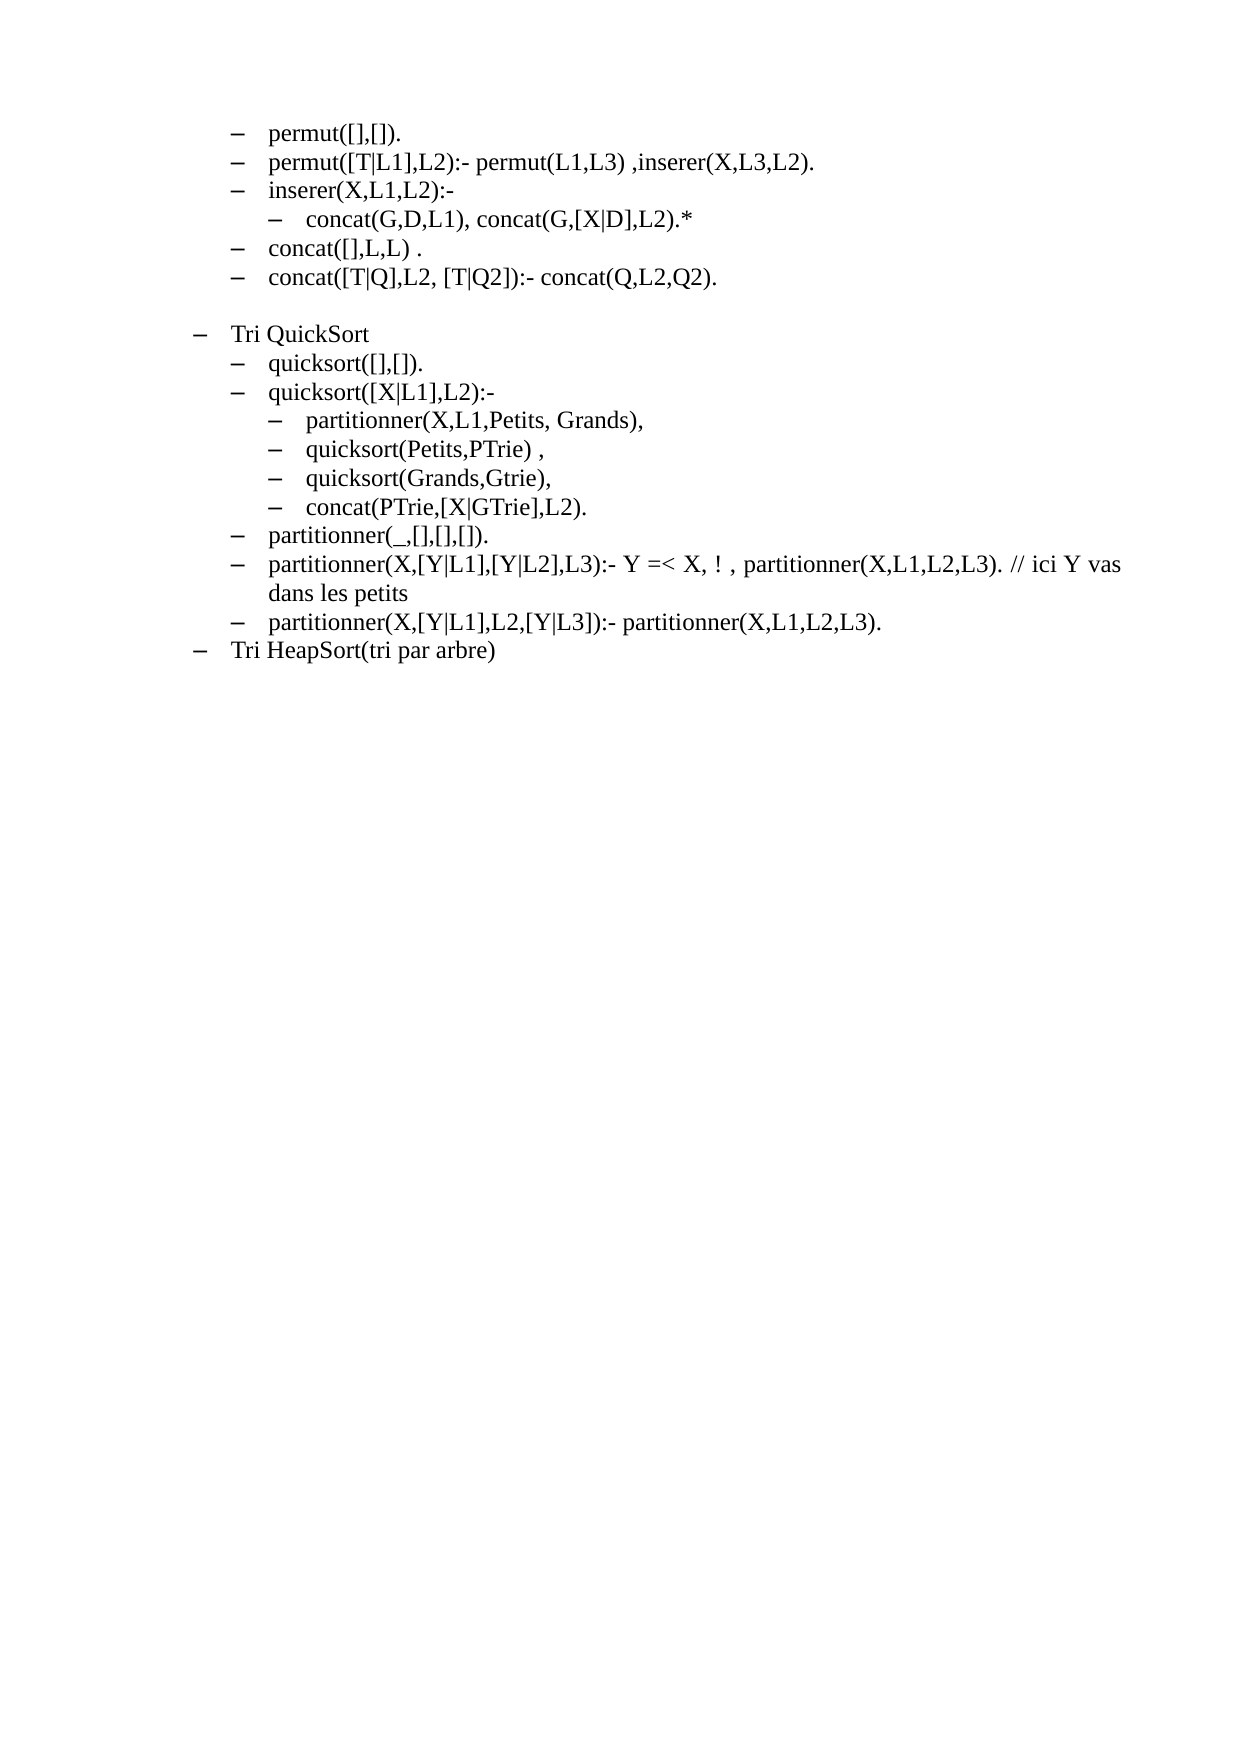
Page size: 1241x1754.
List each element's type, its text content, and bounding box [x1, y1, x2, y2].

list Tri HeapSort(tri par arbre) [193, 636, 1122, 664]
list permut([T|L1],L2):- permut(L1,L3) ,inserer(X,L3,L2). [231, 147, 1122, 176]
list quicksort([X|L1],L2):- [231, 377, 1122, 406]
list quicksort([],[]). [231, 348, 1122, 377]
list concat(G,D,L1), concat(G,[X|D],L2).* [268, 204, 1122, 233]
list concat(PTrie,[X|GTrie],L2). [268, 492, 1122, 521]
list permut([],[]). [231, 118, 1122, 147]
list partitionner(X,L1,Petits, Grands), [268, 406, 1122, 434]
list concat([T|Q],L2, [T|Q2]):- concat(Q,L2,Q2). [231, 262, 1122, 291]
list partitionner(X,[Y|L1],[Y|L2],L3):- Y =< X, ! , partitionner(X,L1,L2,L3). // ici Y vas dans les petits [231, 549, 1122, 607]
list Tri QuickSort [193, 319, 1122, 348]
list concat([],L,L) . [231, 233, 1122, 262]
list quicksort(Grands,Gtrie), [268, 463, 1122, 492]
list inserer(X,L1,L2):- [231, 176, 1122, 204]
list quicksort(Petits,PTrie) , [268, 434, 1122, 463]
list partitionner(X,[Y|L1],L2,[Y|L3]):- partitionner(X,L1,L2,L3). [231, 607, 1122, 636]
list partitionner(_,[],[],[]). [231, 521, 1122, 549]
